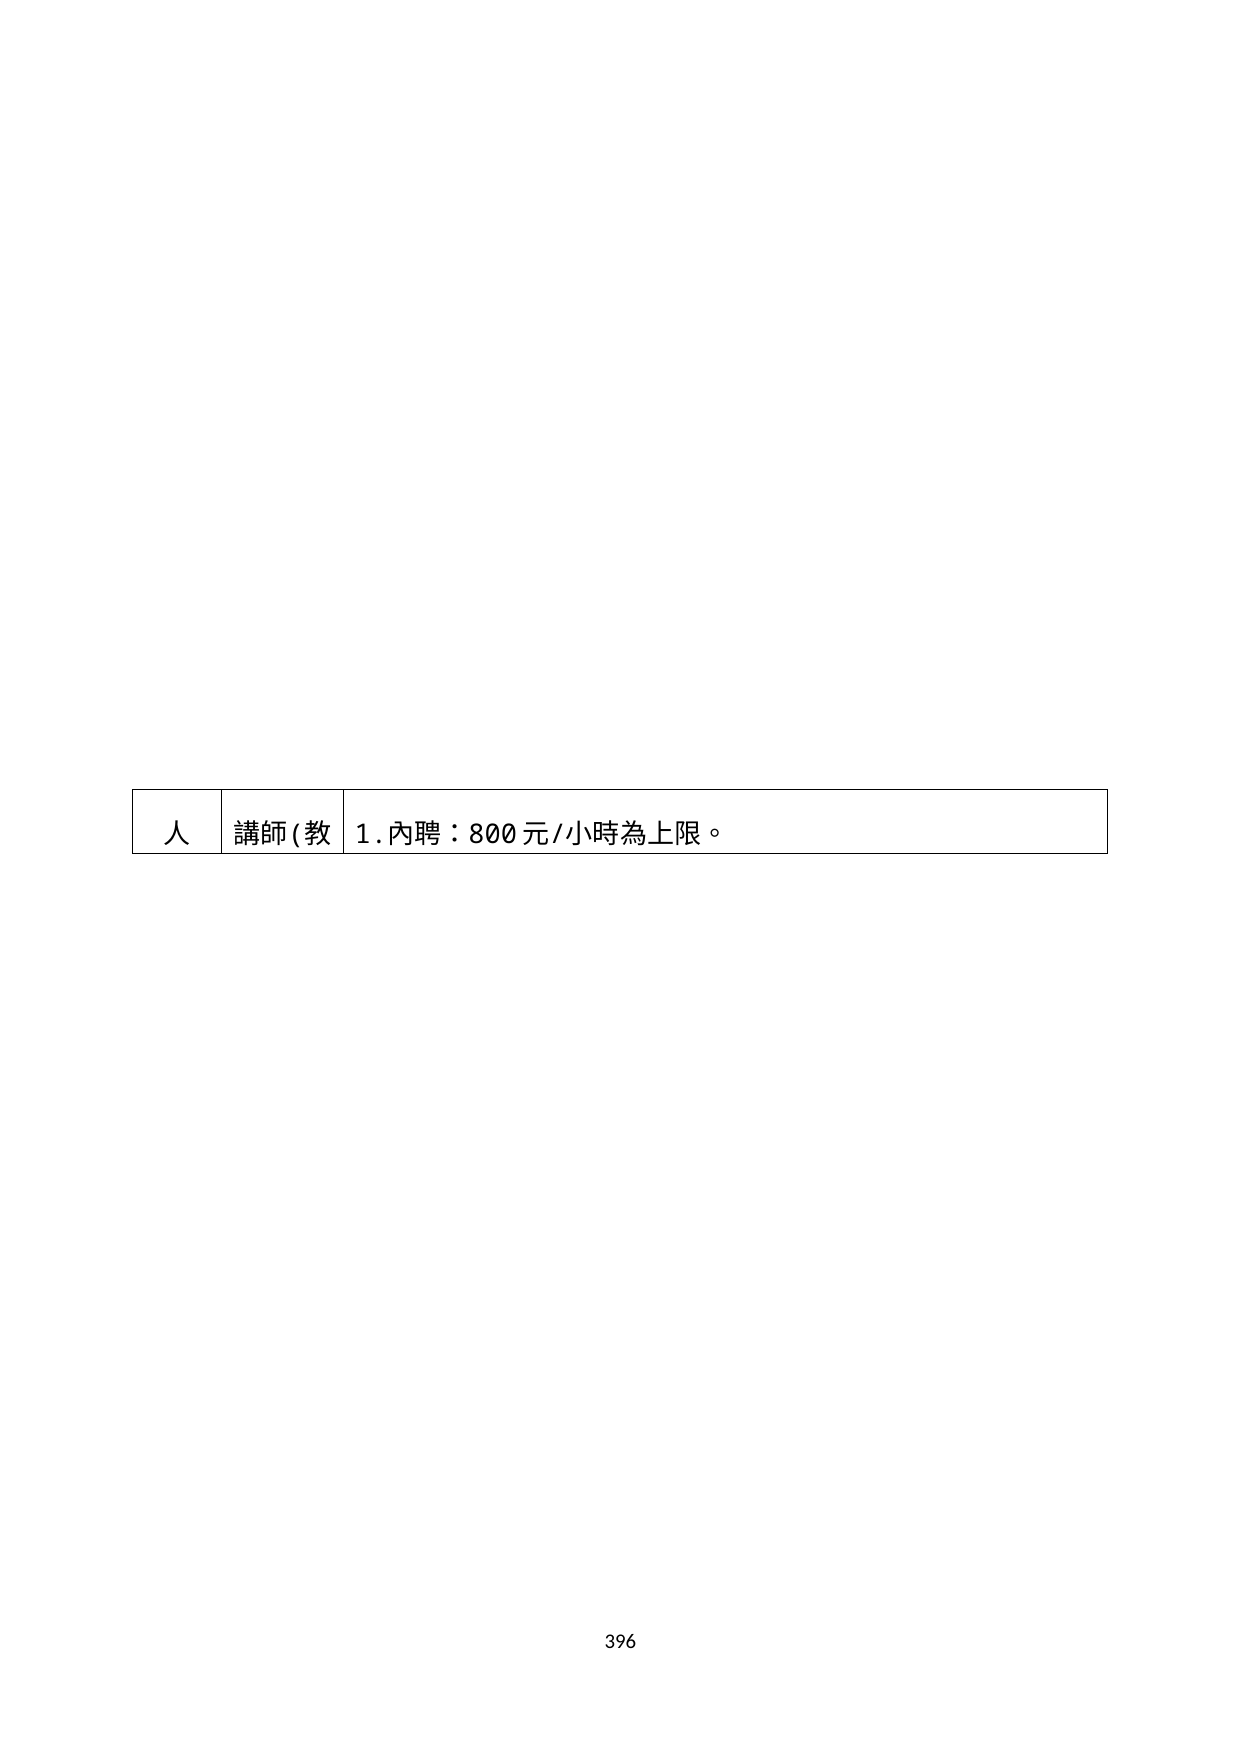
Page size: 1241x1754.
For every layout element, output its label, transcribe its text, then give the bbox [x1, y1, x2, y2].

table_cell 1.內聘：800元/小時為上限。 [344, 790, 1107, 853]
table_cell 講師(教 [222, 790, 343, 853]
table_cell 人 [133, 790, 221, 853]
